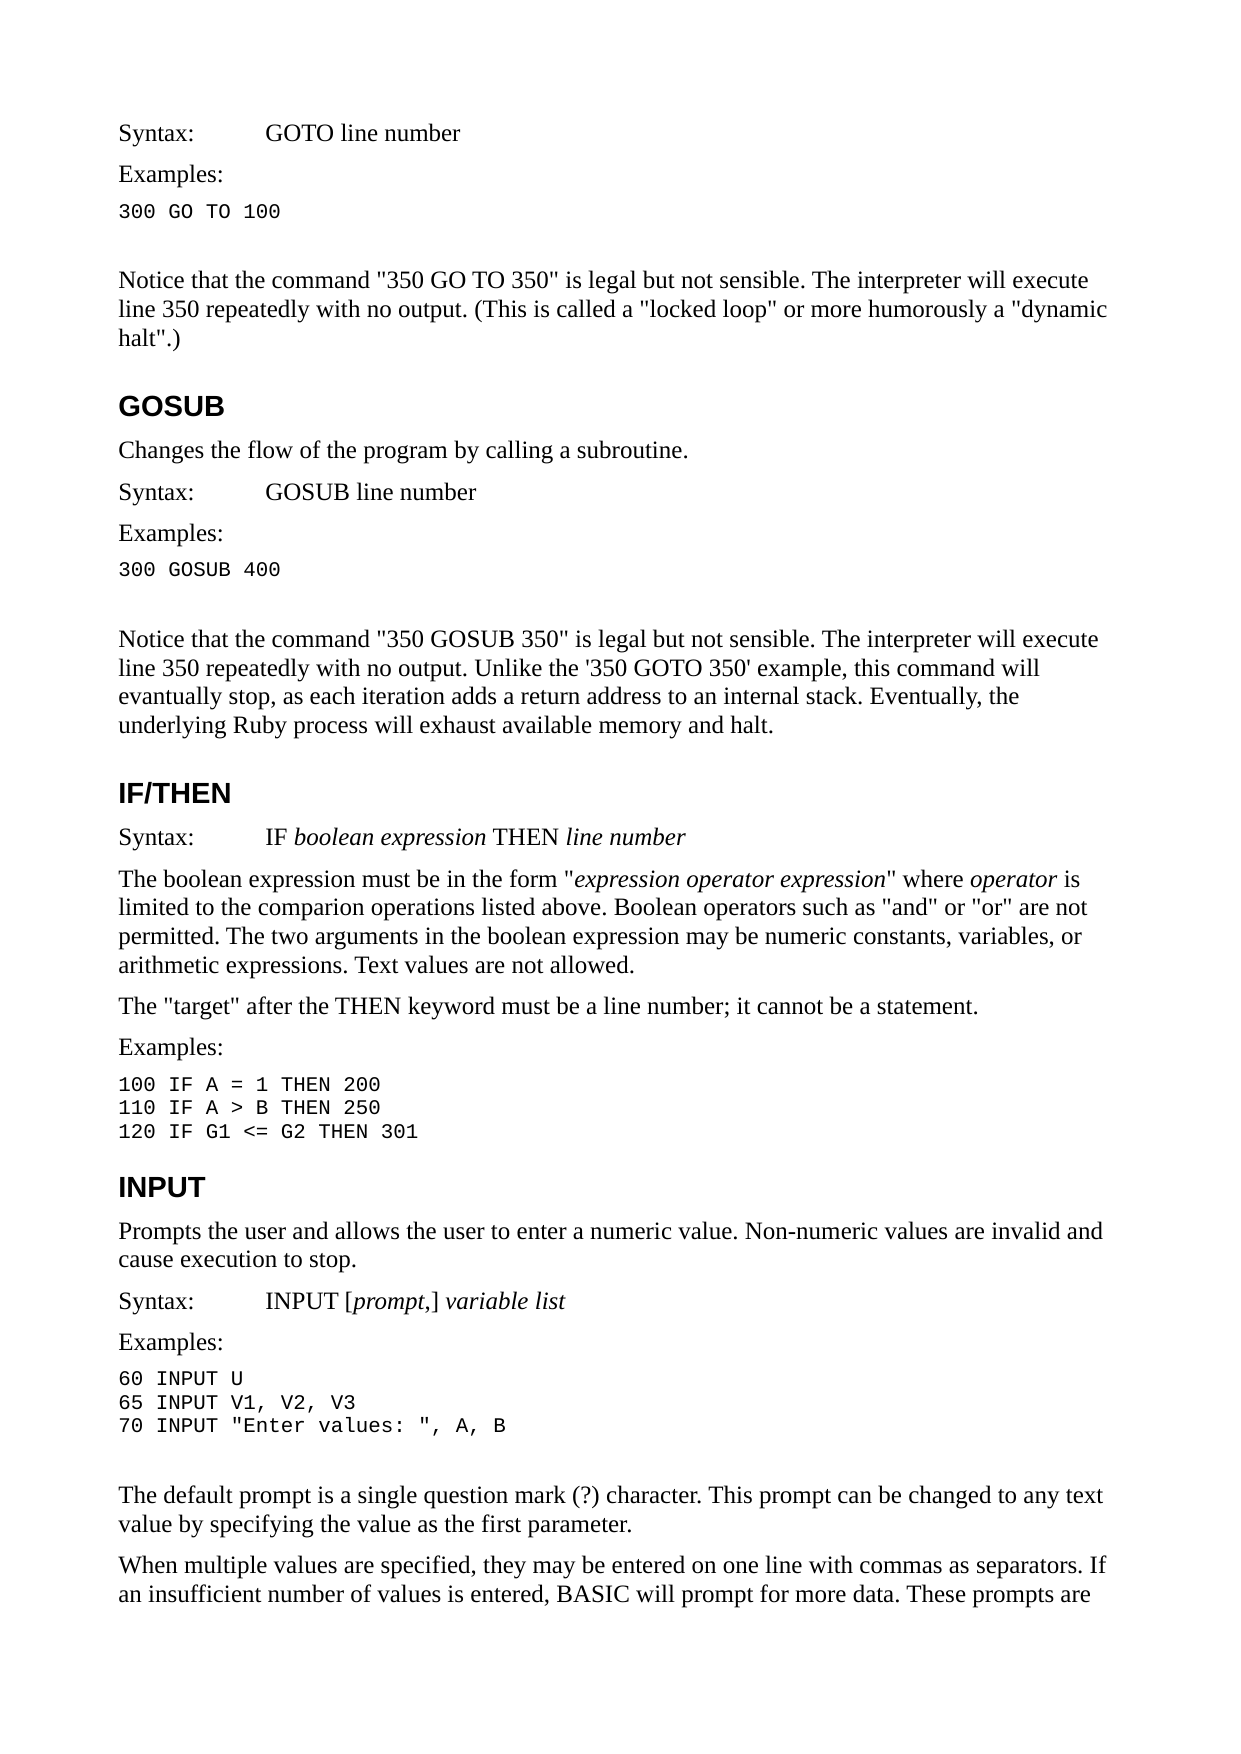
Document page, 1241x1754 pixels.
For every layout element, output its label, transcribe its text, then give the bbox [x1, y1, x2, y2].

text 120 IF G1 <= G2 THEN 301 [118, 1121, 1122, 1145]
subtitle IF/THEN [118, 776, 1122, 810]
subtitle GOSUB [118, 389, 1122, 423]
text Examples: [118, 1032, 1122, 1061]
subtitle INPUT [118, 1170, 1122, 1203]
text 60 INPUT U [118, 1368, 1122, 1392]
text Examples: [118, 159, 1122, 188]
text 100 IF A = 1 THEN 200 [118, 1074, 1122, 1097]
text The boolean expression must be in the form "expression operator expression" where operator is limited to the comparion operations listed above. Boolean operators such as "and" or "or" are not permitted. The two arguments in the boolean expression may be numeric constants, variables, or arithmetic expressions. Text values are not allowed. [118, 864, 1122, 979]
text Notice that the command "350 GOSUB 350" is legal but not sensible. The interpreter will execute line 350 repeatedly with no output. Unlike the '350 GOTO 350' example, this command will evantually stop, as each iteration adds a return address to an internal stack. Eventually, the underlying Ruby process will exhaust available memory and halt. [118, 624, 1122, 739]
text Syntax: GOSUB line number [118, 477, 1122, 505]
text 300 GOSUB 400 [118, 559, 1122, 583]
text 300 GO TO 100 [118, 201, 1122, 224]
text Syntax: INPUT [prompt,] variable list [118, 1286, 1122, 1314]
text Syntax: IF boolean expression THEN line number [118, 822, 1122, 851]
text Examples: [118, 1327, 1122, 1356]
text 70 INPUT "Enter values: ", A, B [118, 1416, 1122, 1439]
text Syntax: GOTO line number [118, 118, 1122, 147]
text 110 IF A > B THEN 250 [118, 1097, 1122, 1121]
text The default prompt is a single question mark (?) character. This prompt can be changed to any text value by specifying the value as the first parameter. [118, 1480, 1122, 1538]
text 65 INPUT V1, V2, V3 [118, 1392, 1122, 1416]
text When multiple values are specified, they may be entered on one line with commas as separators. If an insufficient number of values is entered, BASIC will prompt for more data. These prompts are [118, 1550, 1122, 1608]
text The "target" after the THEN keyword must be a line number; it cannot be a statement. [118, 991, 1122, 1020]
text Notice that the command "350 GO TO 350" is legal but not sensible. The interpreter will execute line 350 repeatedly with no output. (This is called a "locked loop" or more humorously a "dynamic halt".) [118, 266, 1122, 352]
text Examples: [118, 518, 1122, 547]
text Changes the flow of the program by calling a subroutine. [118, 435, 1122, 464]
text Prompts the user and allows the user to enter a numeric value. Non-numeric values are invalid and cause execution to stop. [118, 1216, 1122, 1273]
